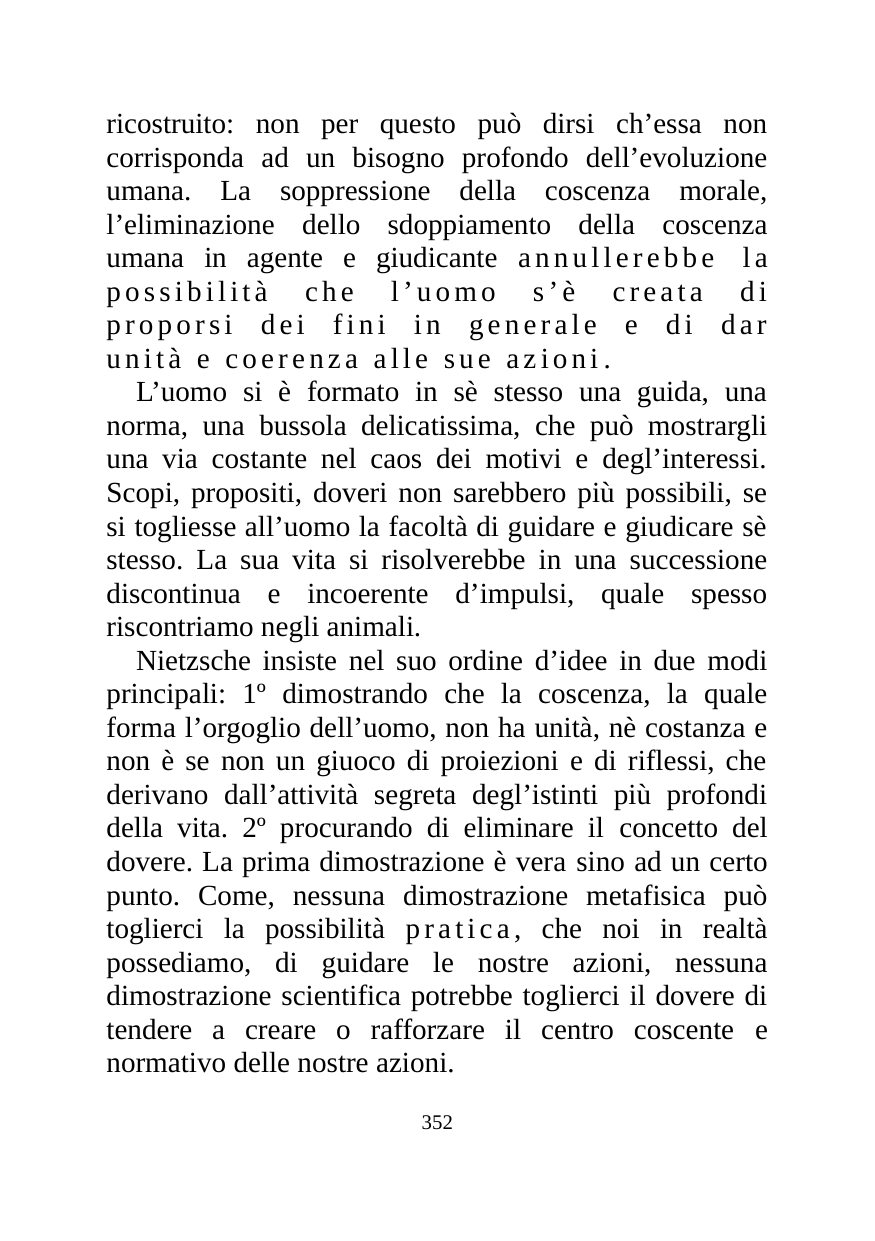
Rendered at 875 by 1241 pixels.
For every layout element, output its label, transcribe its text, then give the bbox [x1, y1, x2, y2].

text ricostruito: non per questo può dirsi ch’essa non corrisponda ad un bisogno profondo dell’evoluzione umana. La soppressione della coscenza morale, l’eliminazione dello sdoppiamento della coscenza umana in agente e giudicante annullerebbe la possibilità che l’uomo s’è creata di proporsi dei fini in generale e di dar unità e coerenza alle sue azioni. [106, 106, 768, 374]
text Nietzsche insiste nel suo ordine d’idee in due modi principali: 1º dimostrando che la coscenza, la quale forma l’orgoglio dell’uomo, non ha unità, nè costanza e non è se non un giuoco di proiezioni e di riflessi, che derivano dall’attività segreta degl’istinti più profondi della vita. 2º procurando di eliminare il concetto del dovere. La prima dimostrazione è vera sino ad un certo punto. Come, nessuna dimostrazione metafisica può toglierci la possibilità pratica, che noi in realtà possediamo, di guidare le nostre azioni, nessuna dimostrazione scientifica potrebbe toglierci il dovere di tendere a creare o rafforzare il centro coscente e normativo delle nostre azioni. [106, 643, 768, 1079]
text L’uomo si è formato in sè stesso una guida, una norma, una bussola delicatissima, che può mostrargli una via costante nel caos dei motivi e degl’interessi. Scopi, propositi, doveri non sarebbero più possibili, se si togliesse all’uomo la facoltà di guidare e giudicare sè stesso. La sua vita si risolverebbe in una successione discontinua e incoerente d’impulsi, quale spesso riscontriamo negli animali. [106, 374, 768, 643]
